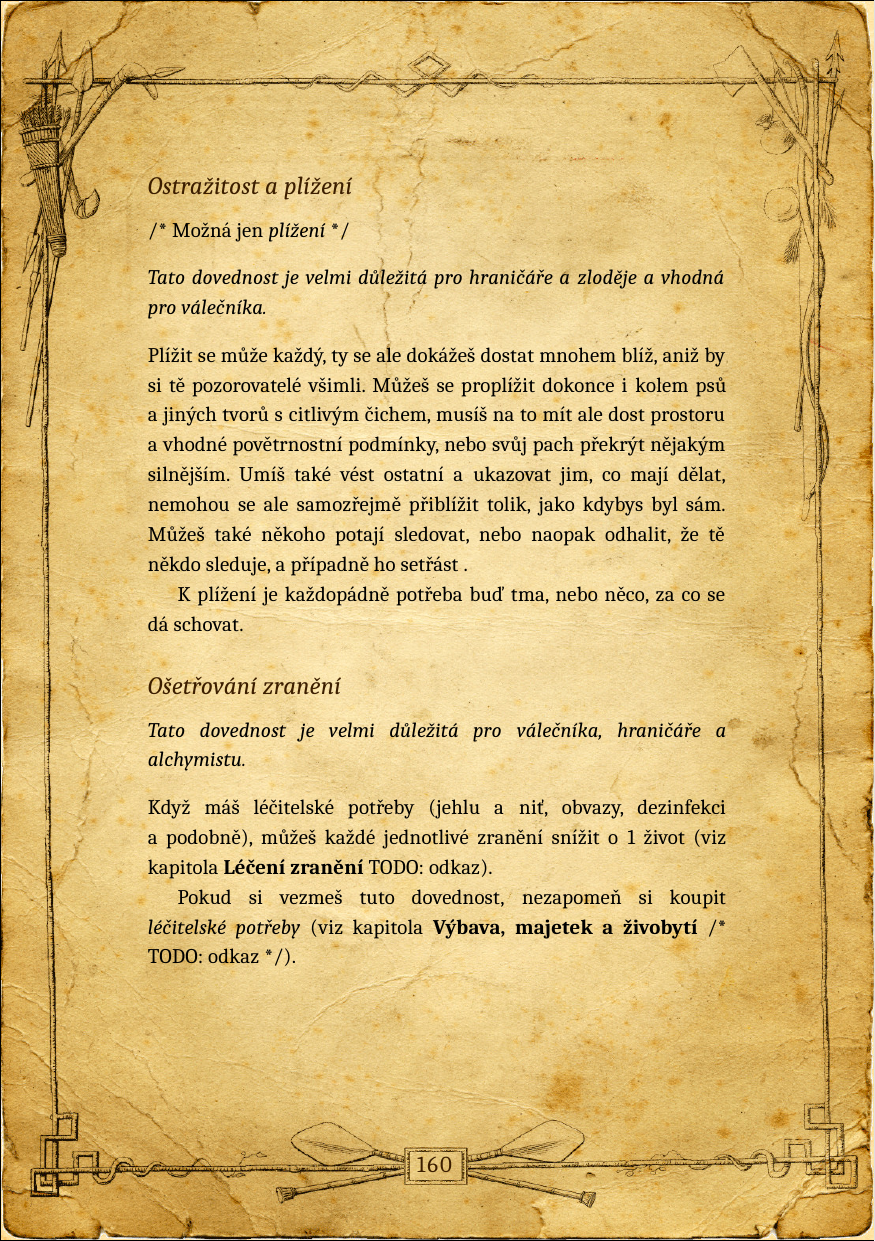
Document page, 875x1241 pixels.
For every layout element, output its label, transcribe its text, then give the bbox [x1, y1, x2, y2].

text Plížit se může každý, ty se ale dokážeš dostat mnohem blíž, aniž by si tě pozorovatelé všimli. Můžeš se proplížit dokonce i⁠ kolem psů a⁠ jiných tvorů s⁠ citlivým čichem, musíš na to mít ale dost prostoru a⁠ vhodné povětrnostní podmínky, nebo svůj pach překrýt nějakým silnějším. Umíš také vést ostatní a⁠ ukazovat jim, co mají dělat, nemohou se ale samozřejmě přiblížit tolik, jako kdybys byl sám. Můžeš také někoho potají sledovat, nebo naopak odhalit, že tě někdo sleduje, a⁠ případně ho setřást . K⁠ plížení je každopádně potřeba buď tma, nebo něco, za co se dá schovat. [148, 343, 726, 636]
text /* Možná jen plížení */ [148, 218, 726, 242]
text Tato dovednost je velmi důležitá pro válečníka, hraničáře a⁠ alchymistu. [148, 718, 726, 772]
picture [1, 1, 874, 1240]
subtitle Ošetřování zranění [148, 672, 726, 701]
subtitle Ostražitost a⁠ plížení [148, 172, 726, 201]
text Tato dovednost je velmi důležitá pro hraničáře a⁠ zloděje a⁠ vhodná pro válečníka. [148, 266, 726, 320]
text Když máš léčitelské potřeby (jehlu a⁠ niť, obvazy, dezinfekci a⁠ podobně), můžeš každé jednotlivé zranění snížit o⁠ 1 život (viz kapitola Léčení zranění TODO: odkaz). Pokud si vezmeš tuto dovednost, nezapomeň si koupit léčitelské potřeby (viz kapitola Výbava, majetek a⁠ živobytí /* TODO: odkaz */). [148, 796, 726, 969]
